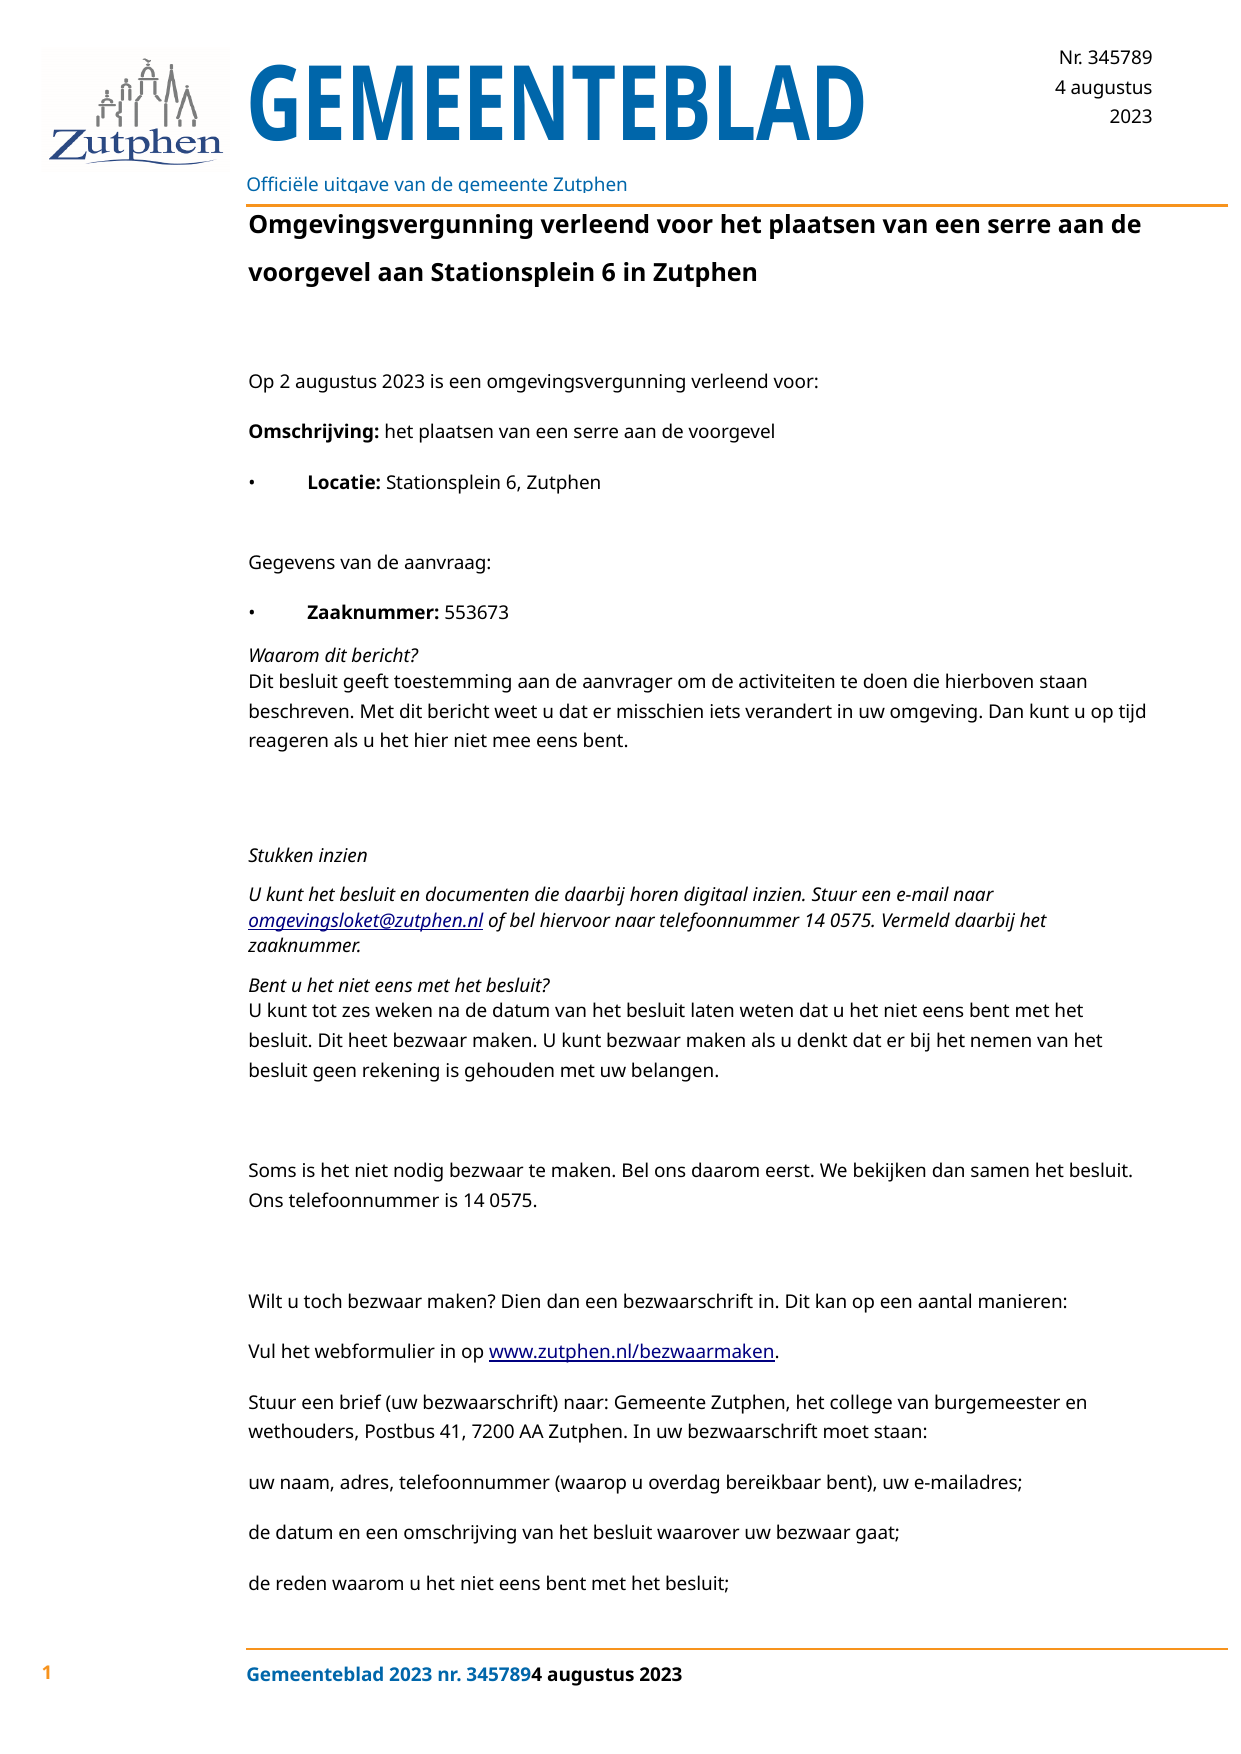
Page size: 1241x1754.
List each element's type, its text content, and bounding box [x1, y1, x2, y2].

text Stukken inzien [248, 842, 1152, 868]
text Wilt u toch bezwaar maken? Dien dan een bezwaarschrift in. Dit kan op een aantal manieren: [248, 1288, 1152, 1314]
list Locatie: Stationsplein 6, Zutphen [248, 469, 1152, 495]
text uw naam, adres, telefoonnummer (waarop u overdag bereikbaar bent), uw e-mailadres; [248, 1469, 1152, 1495]
text U kunt het besluit en documenten die daarbij horen digitaal inzien. Stuur een e-mail naar omgevingsloket@zutphen.nl of bel hiervoor naar telefoonnummer 14 0575. Vermeld daarbij het zaaknummer. [248, 881, 1152, 958]
text Omschrijving: het plaatsen van een serre aan de voorgevel [248, 419, 1152, 444]
text Soms is het niet nodig bezwaar te maken. Bel ons daarom eerst. We bekijken dan samen het besluit. Ons telefoonnummer is 14 0575. [248, 1158, 1152, 1213]
text U kunt tot zes weken na de datum van het besluit laten weten dat u het niet eens bent met het besluit. Dit heet bezwaar maken. U kunt bezwaar maken als u denkt dat er bij het nemen van het besluit geen rekening is gehouden met uw belangen. [248, 998, 1152, 1083]
text Op 2 augustus 2023 is een omgevingsvergunning verleend voor: [248, 368, 1152, 394]
list Zaaknummer: 553673 [248, 599, 1152, 625]
text de datum en een omschrijving van het besluit waarover uw bezwaar gaat; [248, 1519, 1152, 1545]
text Gegevens van de aanvraag: [248, 549, 1152, 575]
text Stuur een brief (uw bezwaarschrift) naar: Gemeente Zutphen, het college van burgemeester en wethouders, Postbus 41, 7200 AA Zutphen. In uw bezwaarschrift moet staan: [248, 1389, 1152, 1444]
text Dit besluit geeft toestemming aan de aanvrager om de activiteiten te doen die hierboven staan beschreven. Met dit bericht weet u dat er misschien iets verandert in uw omgeving. Dan kunt u op tijd reageren als u het hier niet mee eens bent. [248, 668, 1152, 753]
text Waarom dit bericht? [248, 643, 1152, 668]
text Vul het webformulier in op www.zutphen.nl/bezwaarmaken. [248, 1338, 1152, 1364]
text Bent u het niet eens met het besluit? [248, 972, 1152, 998]
picture [41, 47, 231, 172]
text de reden waarom u het niet eens bent met het besluit; [248, 1570, 1152, 1596]
text Omgevingsvergunning verleend voor het plaatsen van een serre aan de voorgevel aan Stationsplein 6 in Zutphen [248, 207, 1152, 288]
